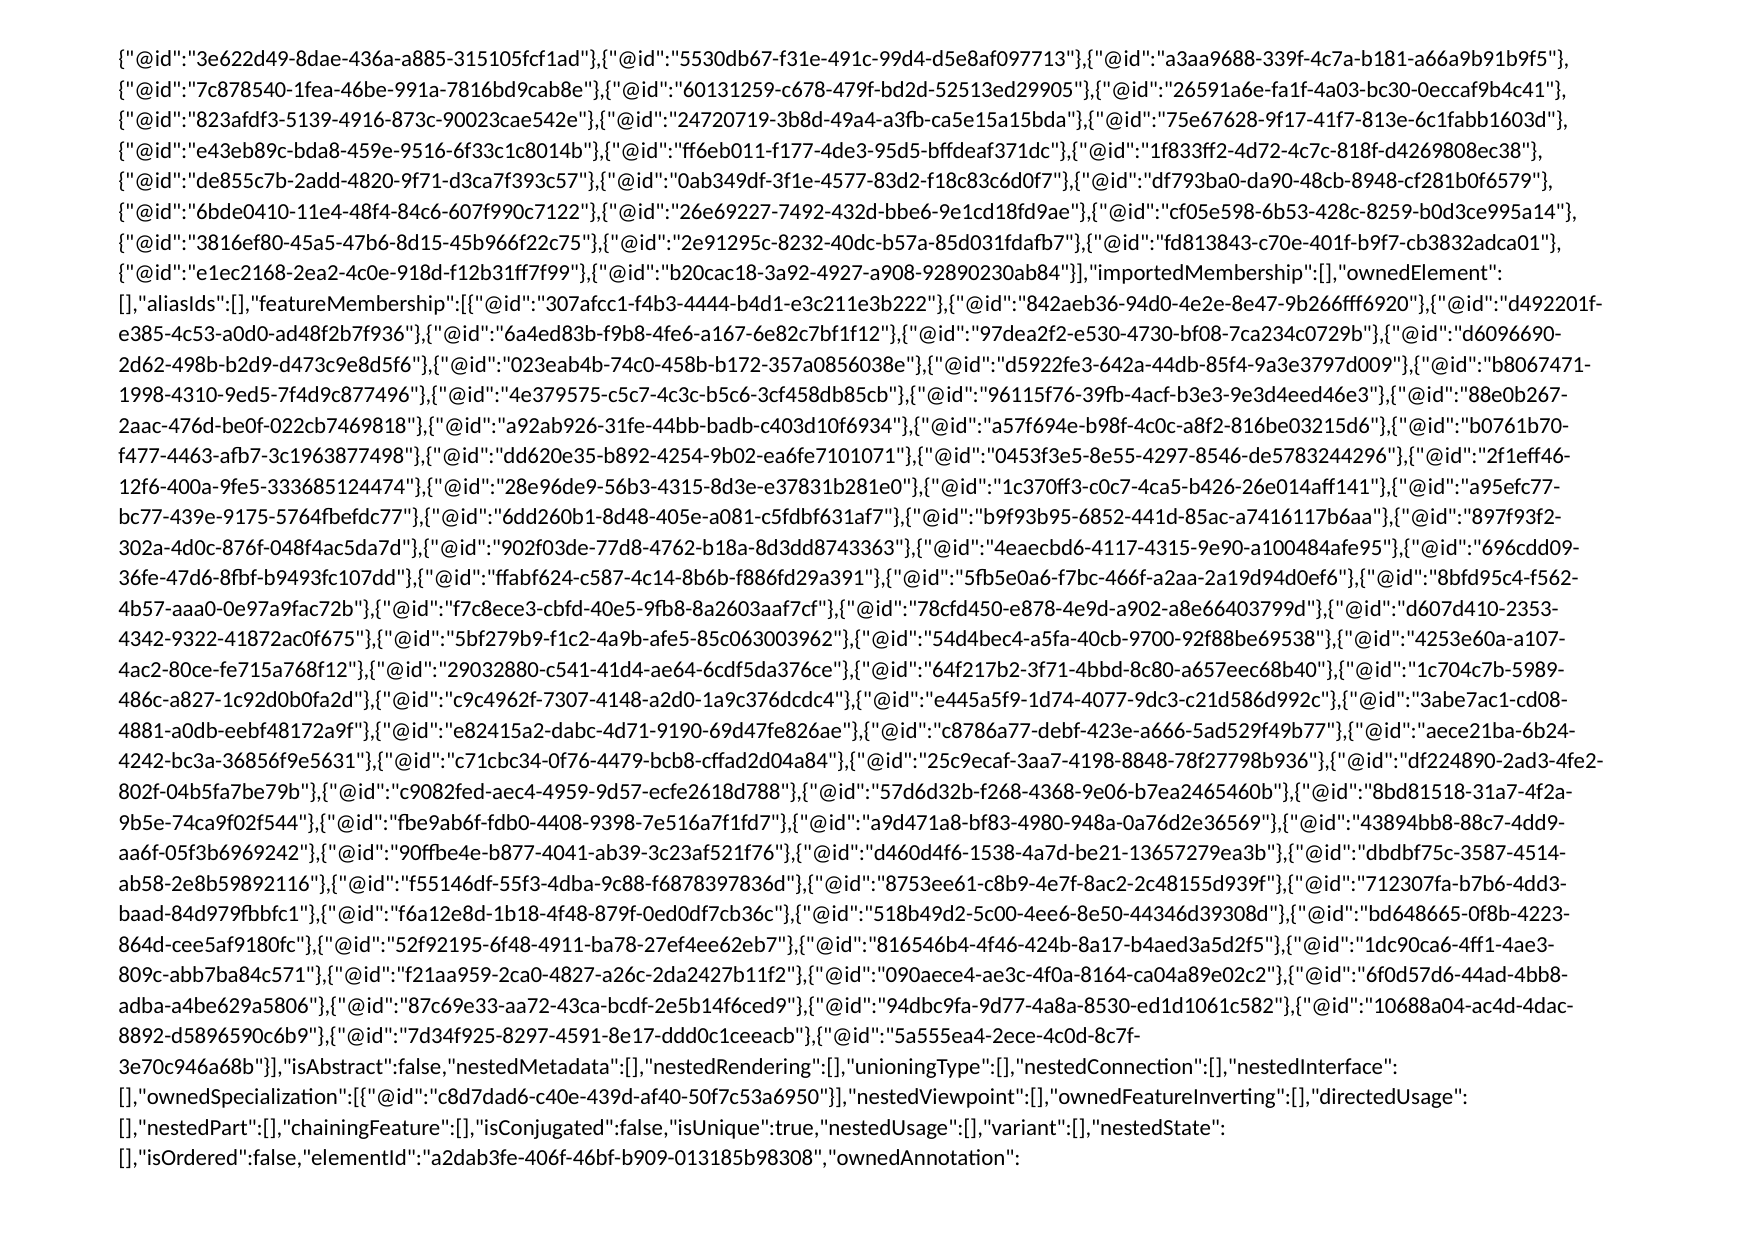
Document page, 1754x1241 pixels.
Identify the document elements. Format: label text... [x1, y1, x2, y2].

text {"@id":"3e622d49-8dae-436a-a885-315105fcf1ad"},{"@id":"5530db67-f31e-491c-99d4-d5e8af097713"},{"@id":"a3aa9688-339f-4c7a-b181-a66a9b91b9f5"},{"@id":"7c878540-1fea-46be-991a-7816bd9cab8e"},{"@id":"60131259-c678-479f-bd2d-52513ed29905"},{"@id":"26591a6e-fa1f-4a03-bc30-0eccaf9b4c41"},{"@id":"823afdf3-5139-4916-873c-90023cae542e"},{"@id":"24720719-3b8d-49a4-a3fb-ca5e15a15bda"},{"@id":"75e67628-9f17-41f7-813e-6c1fabb1603d"},{"@id":"e43eb89c-bda8-459e-9516-6f33c1c8014b"},{"@id":"ff6eb011-f177-4de3-95d5-bffdeaf371dc"},{"@id":"1f833ff2-4d72-4c7c-818f-d4269808ec38"},{"@id":"de855c7b-2add-4820-9f71-d3ca7f393c57"},{"@id":"0ab349df-3f1e-4577-83d2-f18c83c6d0f7"},{"@id":"df793ba0-da90-48cb-8948-cf281b0f6579"},{"@id":"6bde0410-11e4-48f4-84c6-607f990c7122"},{"@id":"26e69227-7492-432d-bbe6-9e1cd18fd9ae"},{"@id":"cf05e598-6b53-428c-8259-b0d3ce995a14"},{"@id":"3816ef80-45a5-47b6-8d15-45b966f22c75"},{"@id":"2e91295c-8232-40dc-b57a-85d031fdafb7"},{"@id":"fd813843-c70e-401f-b9f7-cb3832adca01"},{"@id":"e1ec2168-2ea2-4c0e-918d-f12b31ff7f99"},{"@id":"b20cac18-3a92-4927-a908-92890230ab84"}],"importedMembership":[],"ownedElement":[],"aliasIds":[],"featureMembership":[{"@id":"307afcc1-f4b3-4444-b4d1-e3c211e3b222"},{"@id":"842aeb36-94d0-4e2e-8e47-9b266fff6920"},{"@id":"d492201f-e385-4c53-a0d0-ad48f2b7f936"},{"@id":"6a4ed83b-f9b8-4fe6-a167-6e82c7bf1f12"},{"@id":"97dea2f2-e530-4730-bf08-7ca234c0729b"},{"@id":"d6096690-2d62-498b-b2d9-d473c9e8d5f6"},{"@id":"023eab4b-74c0-458b-b172-357a0856038e"},{"@id":"d5922fe3-642a-44db-85f4-9a3e3797d009"},{"@id":"b8067471-1998-4310-9ed5-7f4d9c877496"},{"@id":"4e379575-c5c7-4c3c-b5c6-3cf458db85cb"},{"@id":"96115f76-39fb-4acf-b3e3-9e3d4eed46e3"},{"@id":"88e0b267-2aac-476d-be0f-022cb7469818"},{"@id":"a92ab926-31fe-44bb-badb-c403d10f6934"},{"@id":"a57f694e-b98f-4c0c-a8f2-816be03215d6"},{"@id":"b0761b70-f477-4463-afb7-3c1963877498"},{"@id":"dd620e35-b892-4254-9b02-ea6fe7101071"},{"@id":"0453f3e5-8e55-4297-8546-de5783244296"},{"@id":"2f1eff46-12f6-400a-9fe5-333685124474"},{"@id":"28e96de9-56b3-4315-8d3e-e37831b281e0"},{"@id":"1c370ff3-c0c7-4ca5-b426-26e014aff141"},{"@id":"a95efc77-bc77-439e-9175-5764fbefdc77"},{"@id":"6dd260b1-8d48-405e-a081-c5fdbf631af7"},{"@id":"b9f93b95-6852-441d-85ac-a7416117b6aa"},{"@id":"897f93f2-302a-4d0c-876f-048f4ac5da7d"},{"@id":"902f03de-77d8-4762-b18a-8d3dd8743363"},{"@id":"4eaecbd6-4117-4315-9e90-a100484afe95"},{"@id":"696cdd09-36fe-47d6-8fbf-b9493fc107dd"},{"@id":"ffabf624-c587-4c14-8b6b-f886fd29a391"},{"@id":"5fb5e0a6-f7bc-466f-a2aa-2a19d94d0ef6"},{"@id":"8bfd95c4-f562-4b57-aaa0-0e97a9fac72b"},{"@id":"f7c8ece3-cbfd-40e5-9fb8-8a2603aaf7cf"},{"@id":"78cfd450-e878-4e9d-a902-a8e66403799d"},{"@id":"d607d410-2353-4342-9322-41872ac0f675"},{"@id":"5bf279b9-f1c2-4a9b-afe5-85c063003962"},{"@id":"54d4bec4-a5fa-40cb-9700-92f88be69538"},{"@id":"4253e60a-a107-4ac2-80ce-fe715a768f12"},{"@id":"29032880-c541-41d4-ae64-6cdf5da376ce"},{"@id":"64f217b2-3f71-4bbd-8c80-a657eec68b40"},{"@id":"1c704c7b-5989-486c-a827-1c92d0b0fa2d"},{"@id":"c9c4962f-7307-4148-a2d0-1a9c376dcdc4"},{"@id":"e445a5f9-1d74-4077-9dc3-c21d586d992c"},{"@id":"3abe7ac1-cd08-4881-a0db-eebf48172a9f"},{"@id":"e82415a2-dabc-4d71-9190-69d47fe826ae"},{"@id":"c8786a77-debf-423e-a666-5ad529f49b77"},{"@id":"aece21ba-6b24-4242-bc3a-36856f9e5631"},{"@id":"c71cbc34-0f76-4479-bcb8-cffad2d04a84"},{"@id":"25c9ecaf-3aa7-4198-8848-78f27798b936"},{"@id":"df224890-2ad3-4fe2-802f-04b5fa7be79b"},{"@id":"c9082fed-aec4-4959-9d57-ecfe2618d788"},{"@id":"57d6d32b-f268-4368-9e06-b7ea2465460b"},{"@id":"8bd81518-31a7-4f2a-9b5e-74ca9f02f544"},{"@id":"fbe9ab6f-fdb0-4408-9398-7e516a7f1fd7"},{"@id":"a9d471a8-bf83-4980-948a-0a76d2e36569"},{"@id":"43894bb8-88c7-4dd9-aa6f-05f3b6969242"},{"@id":"90ffbe4e-b877-4041-ab39-3c23af521f76"},{"@id":"d460d4f6-1538-4a7d-be21-13657279ea3b"},{"@id":"dbdbf75c-3587-4514-ab58-2e8b59892116"},{"@id":"f55146df-55f3-4dba-9c88-f6878397836d"},{"@id":"8753ee61-c8b9-4e7f-8ac2-2c48155d939f"},{"@id":"712307fa-b7b6-4dd3-baad-84d979fbbfc1"},{"@id":"f6a12e8d-1b18-4f48-879f-0ed0df7cb36c"},{"@id":"518b49d2-5c00-4ee6-8e50-44346d39308d"},{"@id":"bd648665-0f8b-4223-864d-cee5af9180fc"},{"@id":"52f92195-6f48-4911-ba78-27ef4ee62eb7"},{"@id":"816546b4-4f46-424b-8a17-b4aed3a5d2f5"},{"@id":"1dc90ca6-4ff1-4ae3-809c-abb7ba84c571"},{"@id":"f21aa959-2ca0-4827-a26c-2da2427b11f2"},{"@id":"090aece4-ae3c-4f0a-8164-ca04a89e02c2"},{"@id":"6f0d57d6-44ad-4bb8-adba-a4be629a5806"},{"@id":"87c69e33-aa72-43ca-bcdf-2e5b14f6ced9"},{"@id":"94dbc9fa-9d77-4a8a-8530-ed1d1061c582"},{"@id":"10688a04-ac4d-4dac-8892-d5896590c6b9"},{"@id":"7d34f925-8297-4591-8e17-ddd0c1ceeacb"},{"@id":"5a555ea4-2ece-4c0d-8c7f-3e70c946a68b"}],"isAbstract":false,"nestedMetadata":[],"nestedRendering":[],"unioningType":[],"nestedConnection":[],"nestedInterface":[],"ownedSpecialization":[{"@id":"c8d7dad6-c40e-439d-af40-50f7c53a6950"}],"nestedViewpoint":[],"ownedFeatureInverting":[],"directedUsage":[],"nestedPart":[],"chainingFeature":[],"isConjugated":false,"isUnique":true,"nestedUsage":[],"variant":[],"nestedState":[],"isOrdered":false,"elementId":"a2dab3fe-406f-46bf-b909-013185b98308","ownedAnnotation": [118, 44, 1606, 1172]
